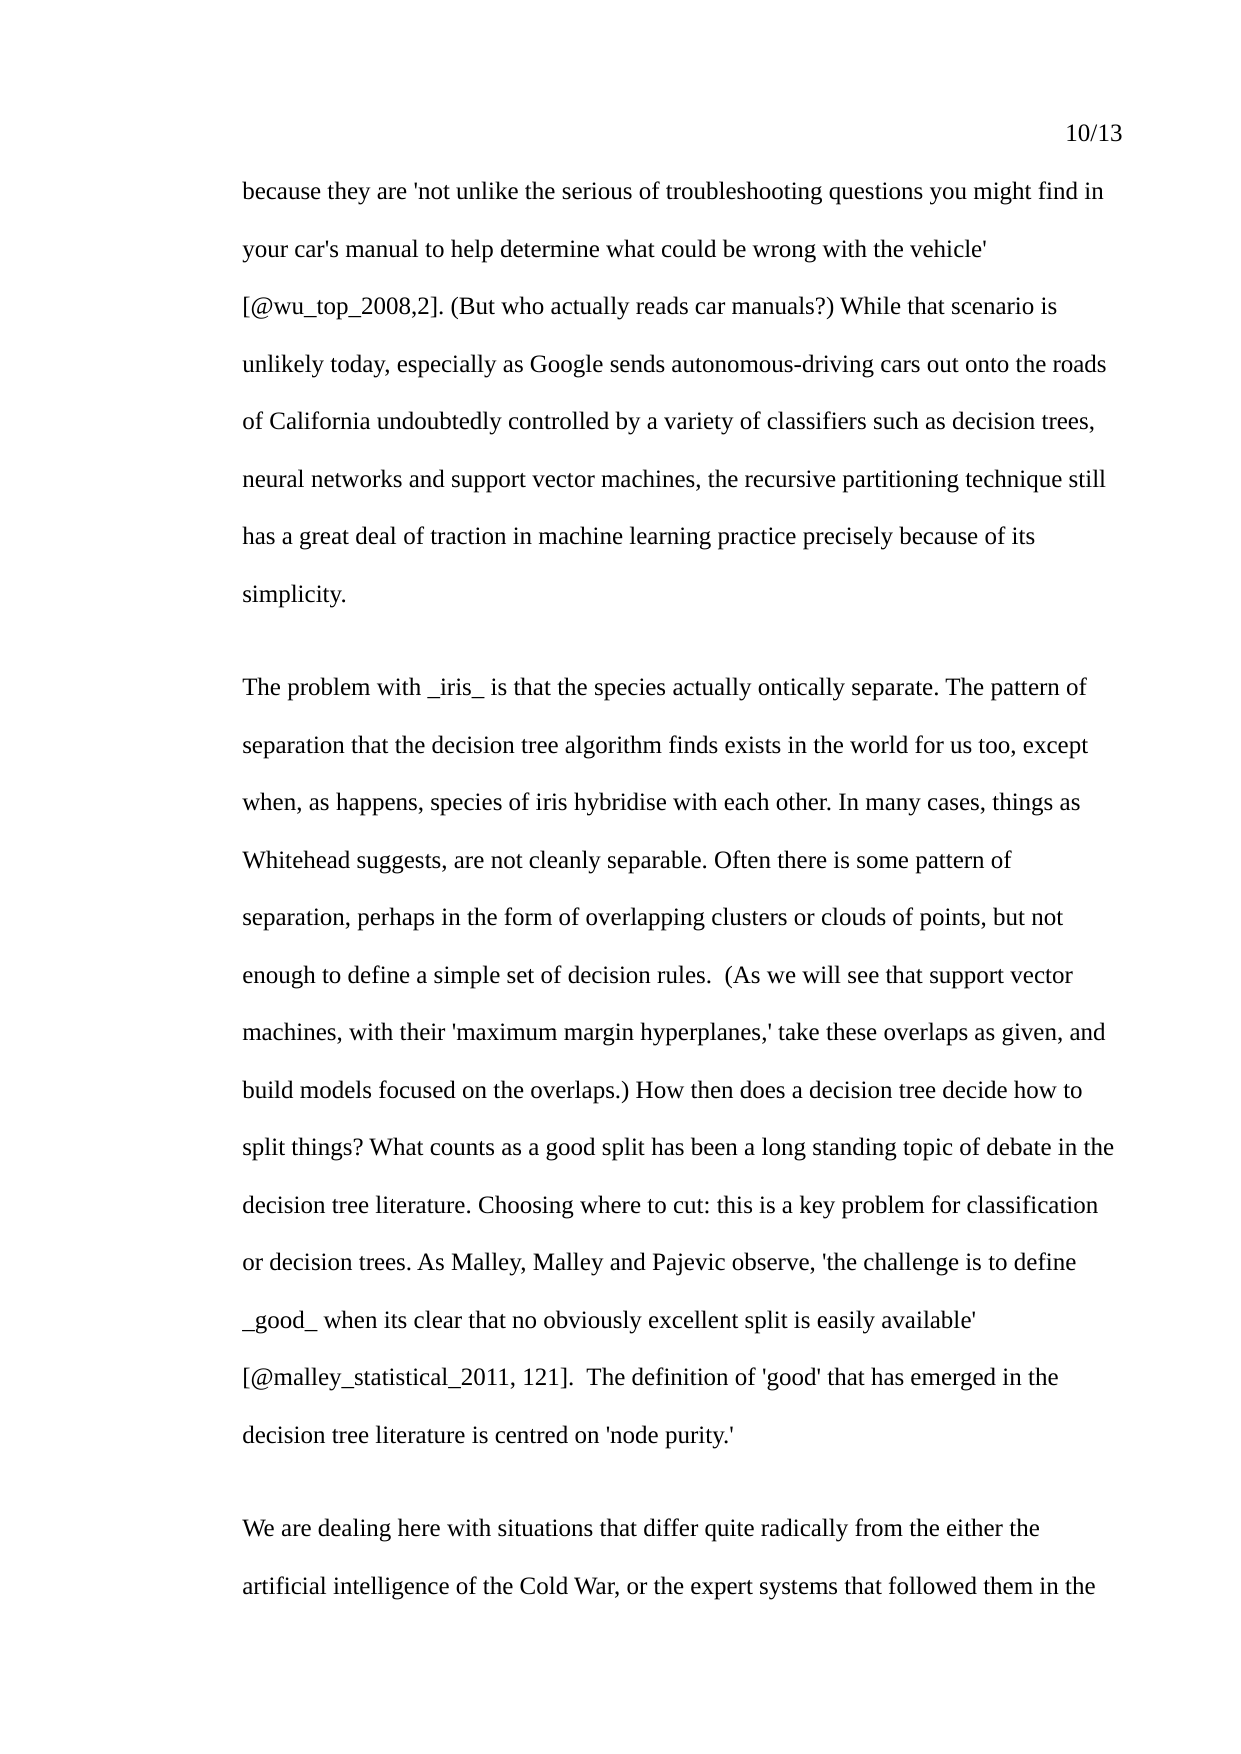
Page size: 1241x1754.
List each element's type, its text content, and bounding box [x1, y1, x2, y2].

text because they are 'not unlike the serious of troubleshooting questions you might find in your car's manual to help determine what could be wrong with the vehicle' [@wu_top_2008,2]. (But who actually reads car manuals?) While that scenario is unlikely today, especially as Google sends autonomous-driving cars out onto the roads of California undoubtedly controlled by a variety of classifiers such as decision trees, neural networks and support vector machines, the recursive partitioning technique still has a great deal of traction in machine learning practice precisely because of its simplicity. [242, 176, 1122, 608]
text We are dealing here with situations that differ quite radically from the either the artificial intelligence of the Cold War, or the expert systems that followed them in the [242, 1513, 1122, 1600]
text The problem with _iris_ is that the species actually ontically separate. The pattern of separation that the decision tree algorithm finds exists in the world for us too, except when, as happens, species of iris hybridise with each other. In many cases, things as Whitehead suggests, are not cleanly separable. Often there is some pattern of separation, perhaps in the form of overlapping clusters or clouds of points, but not enough to define a simple set of decision rules. (As we will see that support vector machines, with their 'maximum margin hyperplanes,' take these overlaps as given, and build models focused on the overlaps.) How then does a decision tree decide how to split things? What counts as a good split has been a long standing topic of debate in the decision tree literature. Choosing where to cut: this is a key problem for classification or decision trees. As Malley, Malley and Pajevic observe, 'the challenge is to define _good_ when its clear that no obviously excellent split is easily available' [@malley_statistical_2011, 121]. The definition of 'good' that has emerged in the decision tree literature is centred on 'node purity.' [242, 672, 1122, 1449]
